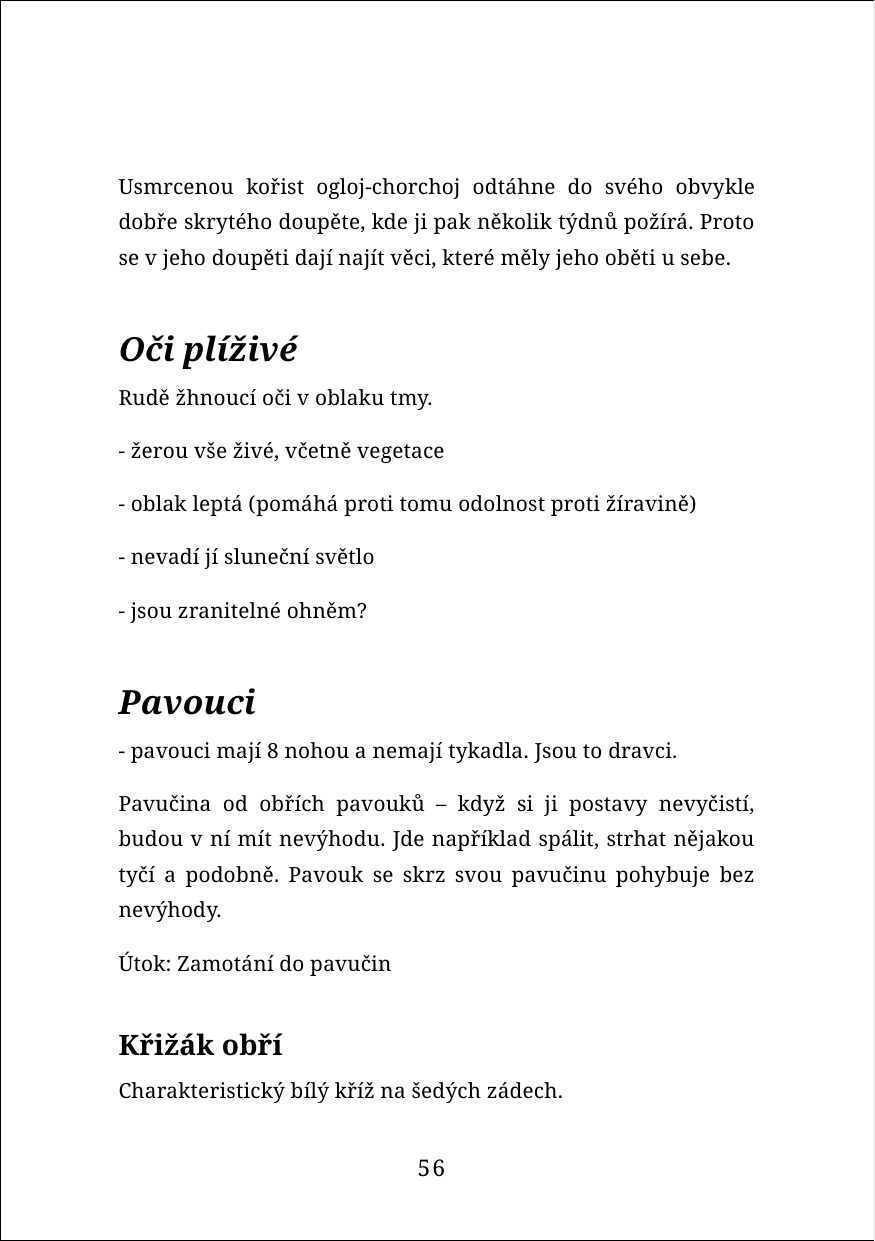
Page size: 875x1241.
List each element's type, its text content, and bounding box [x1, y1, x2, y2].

text - jsou zranitelné ohněm? [118, 596, 756, 624]
text Útok: Zamotání do pavučin [118, 949, 756, 977]
subtitle Křižák obří [118, 1026, 756, 1064]
text - pavouci mají 8 nohou a nemají tykadla. Jsou to dravci. [118, 736, 756, 764]
text - žerou vše živé, včetně vegetace [118, 436, 756, 464]
text Charakteristický bílý kříž na šedých zádech. [118, 1076, 756, 1104]
text - nevadí jí sluneční světlo [118, 542, 756, 571]
text Rudě žhnoucí oči v oblaku tmy. [118, 383, 756, 411]
subtitle Pavouci [118, 678, 756, 724]
text Usmrcenou kořist ogloj-chorchoj odtáhne do svého obvykle dobře skrytého doupěte, kde ji pak několik týdnů požírá. Proto se v jeho doupěti dají najít věci, které měly jeho oběti u sebe. [118, 172, 756, 271]
text Pavučina od obřích pavouků – když si ji postavy nevyčistí, budou v ní mít nevýhodu. Jde například spálit, strhat nějakou tyčí a podobně. Pavouk se skrz svou pavučinu pohybuje bez nevýhody. [118, 789, 756, 924]
subtitle Oči plíživé [118, 326, 756, 371]
text - oblak leptá (pomáhá proti tomu odolnost proti žíravině) [118, 489, 756, 518]
